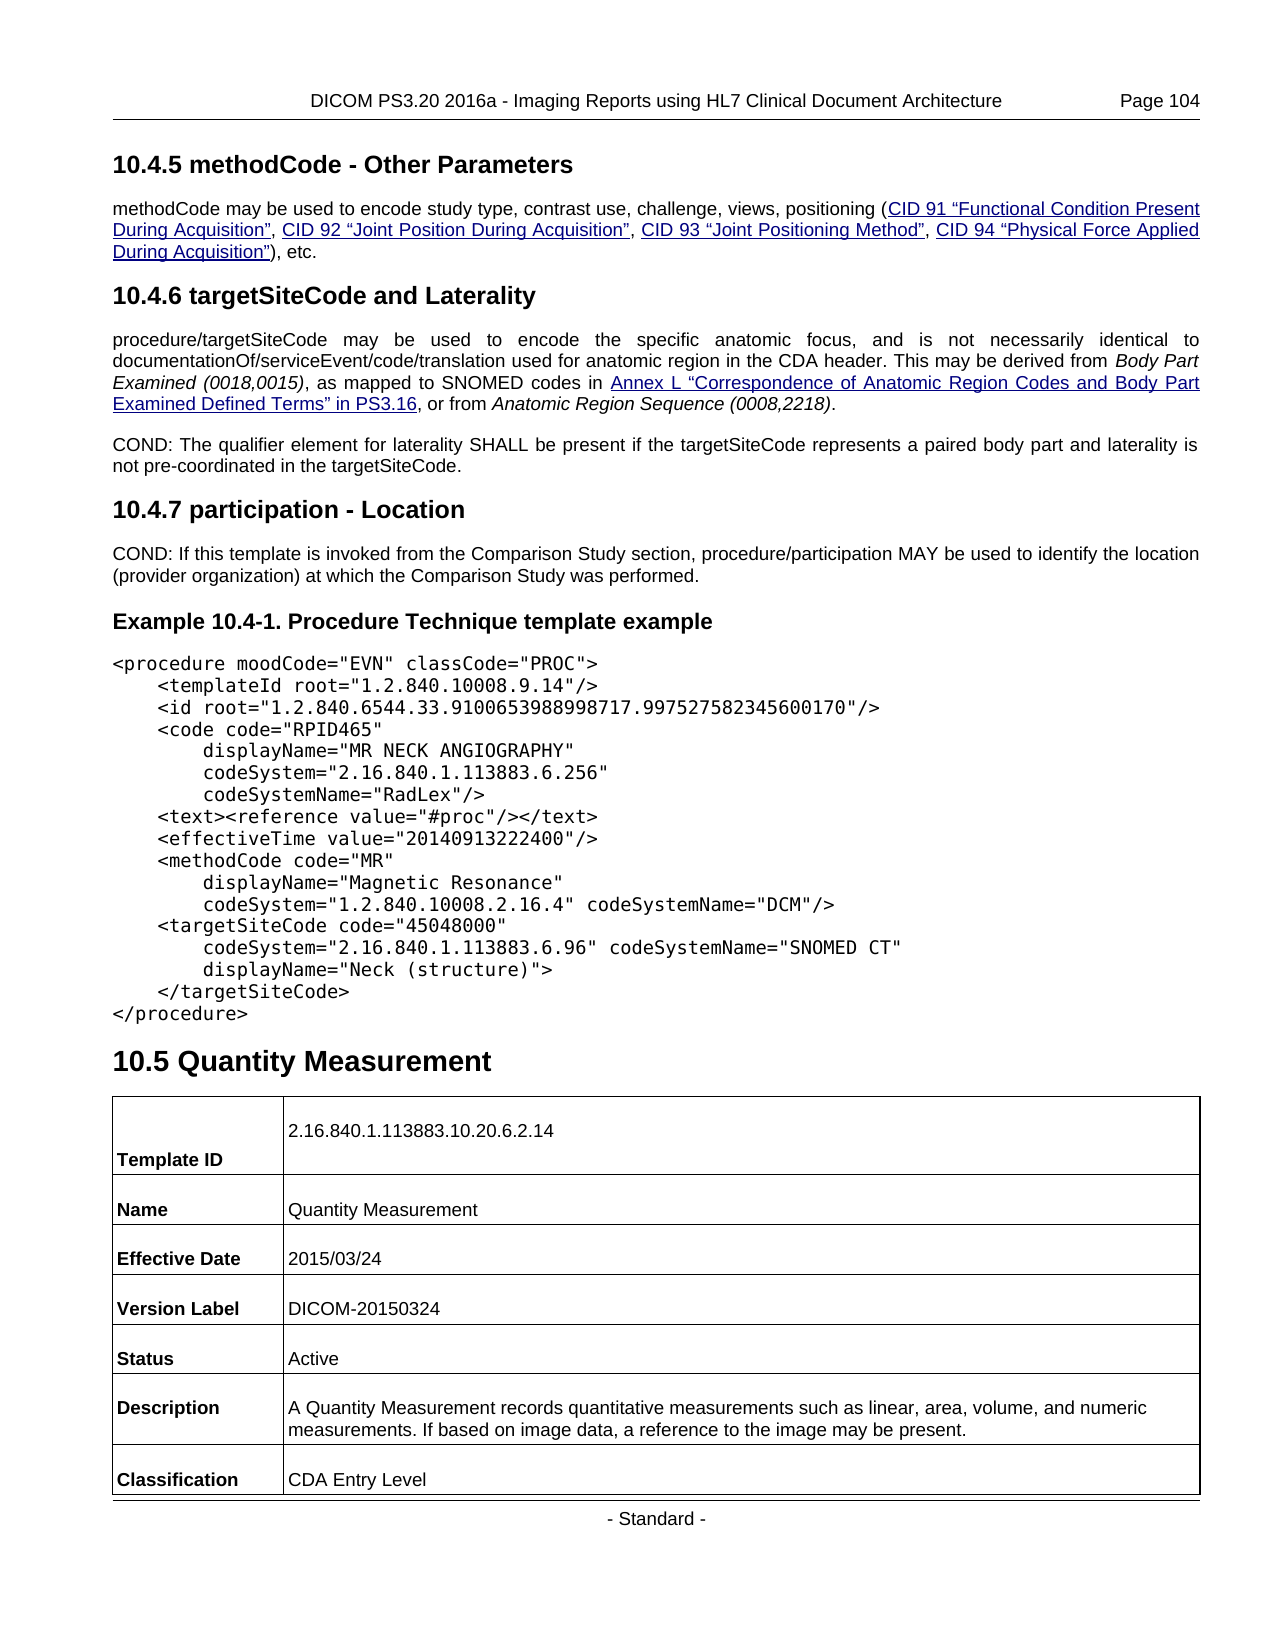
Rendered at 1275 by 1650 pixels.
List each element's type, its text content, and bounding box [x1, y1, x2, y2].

table_cell Name [113, 1175, 283, 1224]
text method​Code may be used to encode study type, contrast use, challenge, views, positioning (CID 91 “Functional Condition Present During Acquisition”, CID 92 “Joint Position During Acquisition”, CID 93 “Joint Positioning Method”, CID 94 “Physical Force Applied During Acquisition”), etc. [112, 197, 1200, 262]
text COND: If this template is invoked from the Comparison Study section, procedure/participation MAY be used to identify the location (provider organization) at which the Comparison Study was performed. [112, 543, 1200, 586]
text 10.4.5 methodCode - Other Parameters [112, 150, 1200, 179]
table_cell Version Label [113, 1275, 283, 1323]
table_cell Status [113, 1325, 283, 1373]
text 10.4.6 targetSiteCode and Laterality [112, 281, 1200, 310]
table_cell A Quantity Measurement records quantitative measurements such as linear, area, volume, and numeric measurements. If based on image data, a reference to the image may be present. [284, 1374, 1199, 1444]
text procedure/targetSiteCode may be used to encode the specific anatomic focus, and is not necessarily identical to documentationOf/serviceEvent/code/translation used for anatomic region in the CDA header. This may be derived from Body Part Examined (0018,0015), as mapped to SNOMED codes in Annex L “Correspondence of Anatomic Region Codes and Body Part Examined Defined Terms” in PS3.16, or from Anatomic Region Sequence (0008,2218). [112, 328, 1200, 415]
text <procedure moodCode="EVN" classCode="PROC"> <templateId root="1.2.840.10008.9.14"/> <id root="1.2.840.6544.33.9100653988998717.997527582345600170"/> <code code="RPID465" displayName="MR NECK ANGIOGRAPHY" codeSystem="2.16.840.1.113883.6.256" codeSystemName="RadLex"/> <text><reference value="#proc"/></text> <effectiveTime value="20140913222400"/> <methodCode code="MR" displayName="Magnetic Resonance" codeSystem="1.2.840.10008.2.16.4" codeSystemName="DCM"/> <targetSiteCode code="45048000" codeSystem="2.16.840.1.113883.6.96" codeSystemName="SNOMED CT" displayName="Neck (structure)"> </targetSiteCode> </procedure> [112, 653, 1200, 1025]
table_cell Quantity Measurement [284, 1175, 1199, 1224]
text COND: The qualifier element for laterality SHALL be present if the targetSiteCode represents a paired body part and laterality is not pre-coordinated in the targetSiteCode. [112, 433, 1200, 477]
table_cell CDA Entry Level [284, 1445, 1199, 1494]
text 10.5 Quantity Measurement [112, 1044, 1200, 1077]
table_cell Active [284, 1325, 1199, 1373]
table_cell DICOM-20150324 [284, 1275, 1199, 1323]
table_cell Classification [113, 1445, 283, 1494]
table_header 2.16.840.1.113883.​10.20.6.2.14 [284, 1097, 1199, 1174]
table_cell Description [113, 1374, 283, 1444]
table_cell 2015/03/24 [284, 1225, 1199, 1274]
text Example 10.4-1. Procedure Technique template example [112, 608, 1200, 634]
table_cell Effective Date [113, 1225, 283, 1274]
table_header Template ID [113, 1097, 283, 1174]
text 10.4.7 participation - Location [112, 495, 1200, 524]
